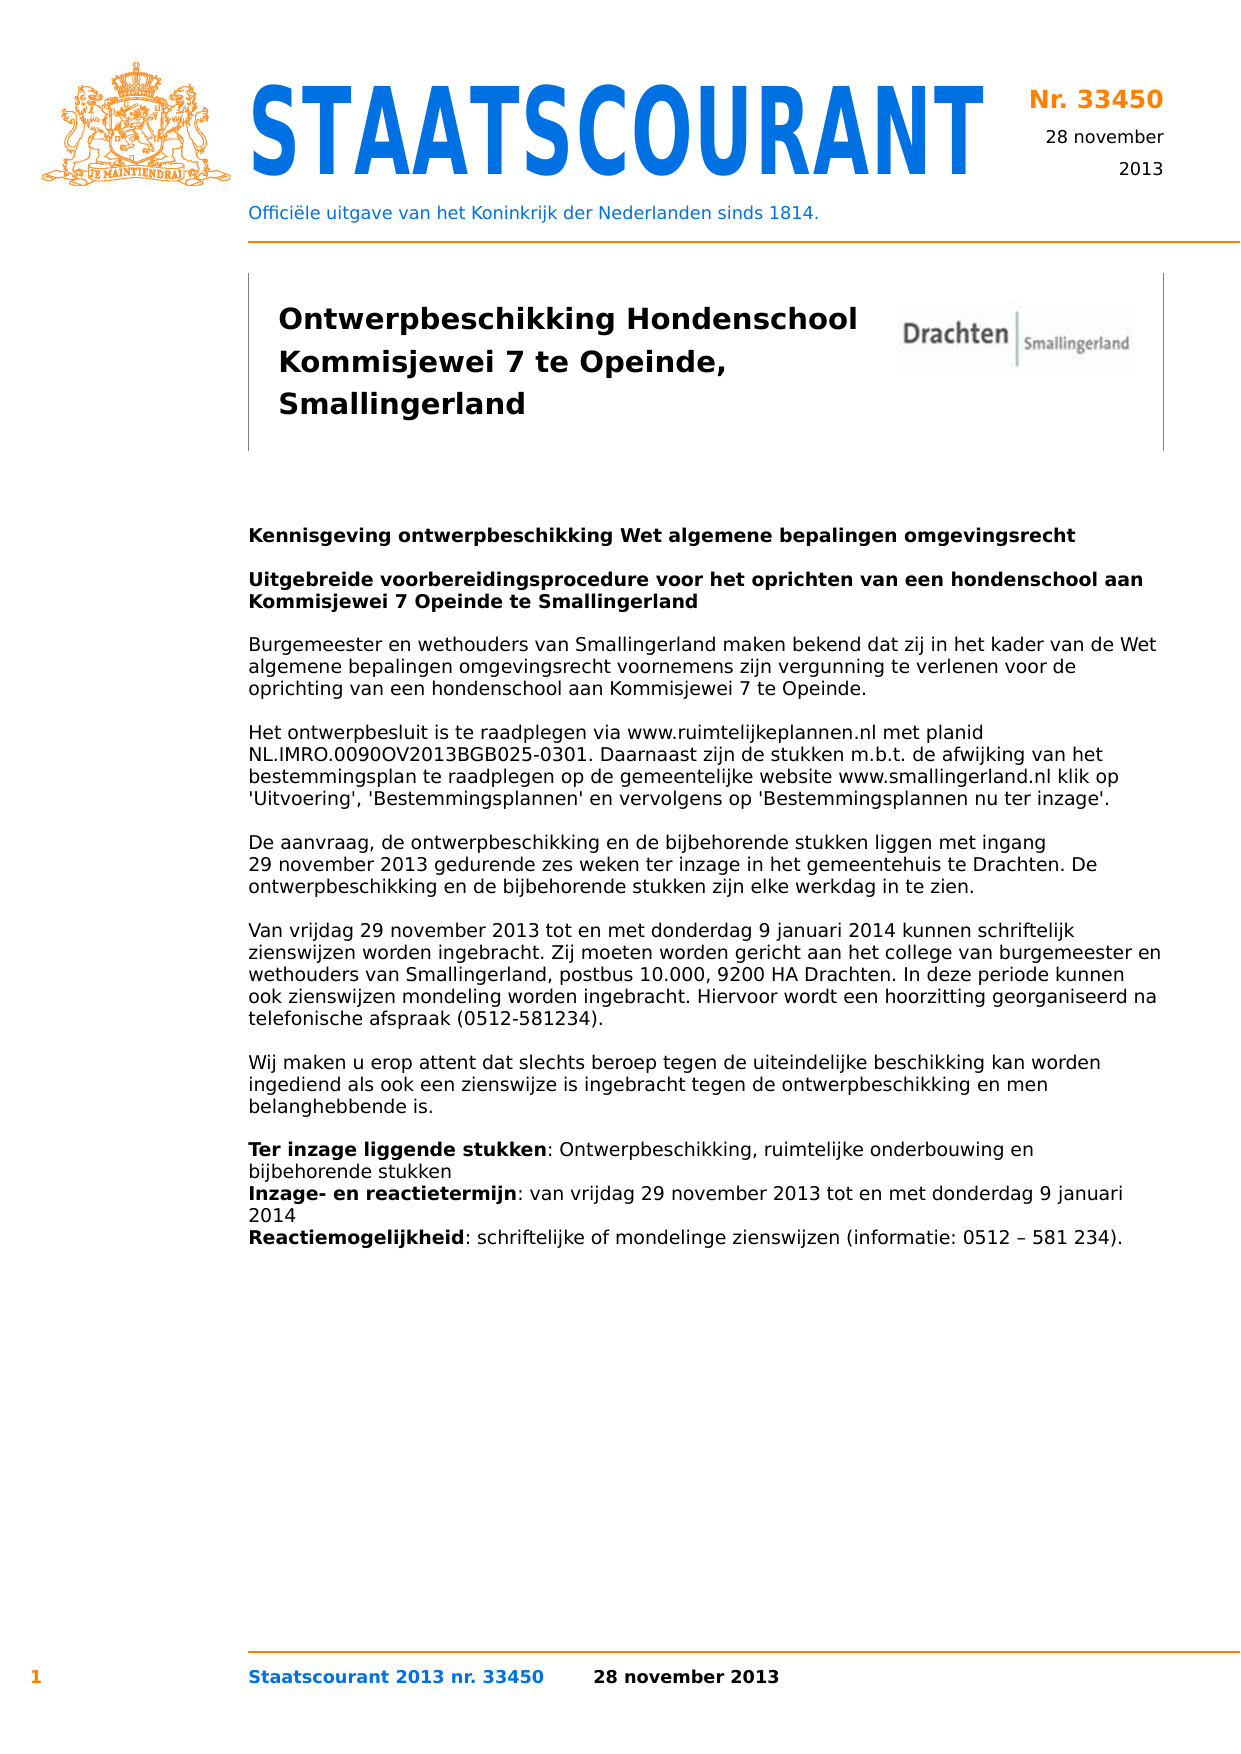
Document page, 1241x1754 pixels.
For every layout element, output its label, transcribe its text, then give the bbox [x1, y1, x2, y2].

text Inzage- en reactietermijn: van vrijdag 29 november 2013 tot en met donderdag 9 januari 2014 [248, 1183, 1163, 1227]
text Ter inzage liggende stukken: Ontwerpbeschikking, ruimtelijke onderbouwing en bijbehorende stukken [248, 1139, 1163, 1183]
text Burgemeester en wethouders van Smallingerland maken bekend dat zij in het kader van de Wet algemene bepalingen omgevingsrecht voornemens zijn vergunning te verlenen voor de oprichting van een hondenschool aan Kommisjewei 7 te Opeinde. [248, 634, 1163, 700]
subtitle Ontwerpbeschikking Hondenschool Kommisjewei 7 te Opeinde, Smallingerland [249, 273, 1163, 451]
table_header STAATSCOURANT [248, 62, 998, 203]
text Uitgebreide voorbereidingsprocedure voor het oprichten van een hondenschool aan Kommisjewei 7 Opeinde te Smallingerland [248, 568, 1163, 612]
text Van vrijdag 29 november 2013 tot en met donderdag 9 januari 2014 kunnen schriftelijk zienswijzen worden ingebracht. Zij moeten worden gericht aan het college van burgemeester en wethouders van Smallingerland, postbus 10.000, 9200 HA Drachten. In deze periode kunnen ook zienswijzen mondeling worden ingebracht. Hiervoor wordt een hoorzitting georganiseerd na telefonische afspraak (0512-581234). [248, 920, 1163, 1030]
picture [41, 62, 231, 186]
table_cell 2013 [998, 153, 1240, 203]
table_header [25, 62, 248, 241]
text Reactiemogelijkheid: schriftelijke of mondelinge zienswijzen (informatie: 0512 – 581 234). [248, 1227, 1163, 1249]
text De aanvraag, de ontwerpbeschikking en de bijbehorende stukken liggen met ingang 29 november 2013 gedurende zes weken ter inzage in het gemeentehuis te Drachten. De ontwerpbeschikking en de bijbehorende stukken zijn elke werkdag in te zien. [248, 832, 1163, 898]
text Kennisgeving ontwerpbeschikking Wet algemene bepalingen omgevingsrecht [248, 525, 1163, 547]
text Het ontwerpbesluit is te raadplegen via www.ruimtelijkeplannen.nl met planid NL.IMRO.0090OV2013BGB025-0301. Daarnaast zijn de stukken m.b.t. de afwijking van het bestemmingsplan te raadplegen op de gemeentelijke website www.smallingerland.nl klik op 'Uitvoering', 'Bestemmingsplannen' en vervolgens op 'Bestemmingsplannen nu ter inzage'. [248, 722, 1163, 810]
table_cell 28 november [998, 121, 1240, 153]
text Wij maken u erop attent dat slechts beroep tegen de uiteindelijke beschikking kan worden ingediend als ook een zienswijze is ingebracht tegen de ontwerpbeschikking en men belanghebbende is. [248, 1052, 1163, 1117]
picture [897, 302, 1134, 374]
table_header Nr. 33450 [998, 62, 1240, 121]
table_cell Officiële uitgave van het Koninkrijk der Nederlanden sinds 1814. [248, 203, 1240, 241]
